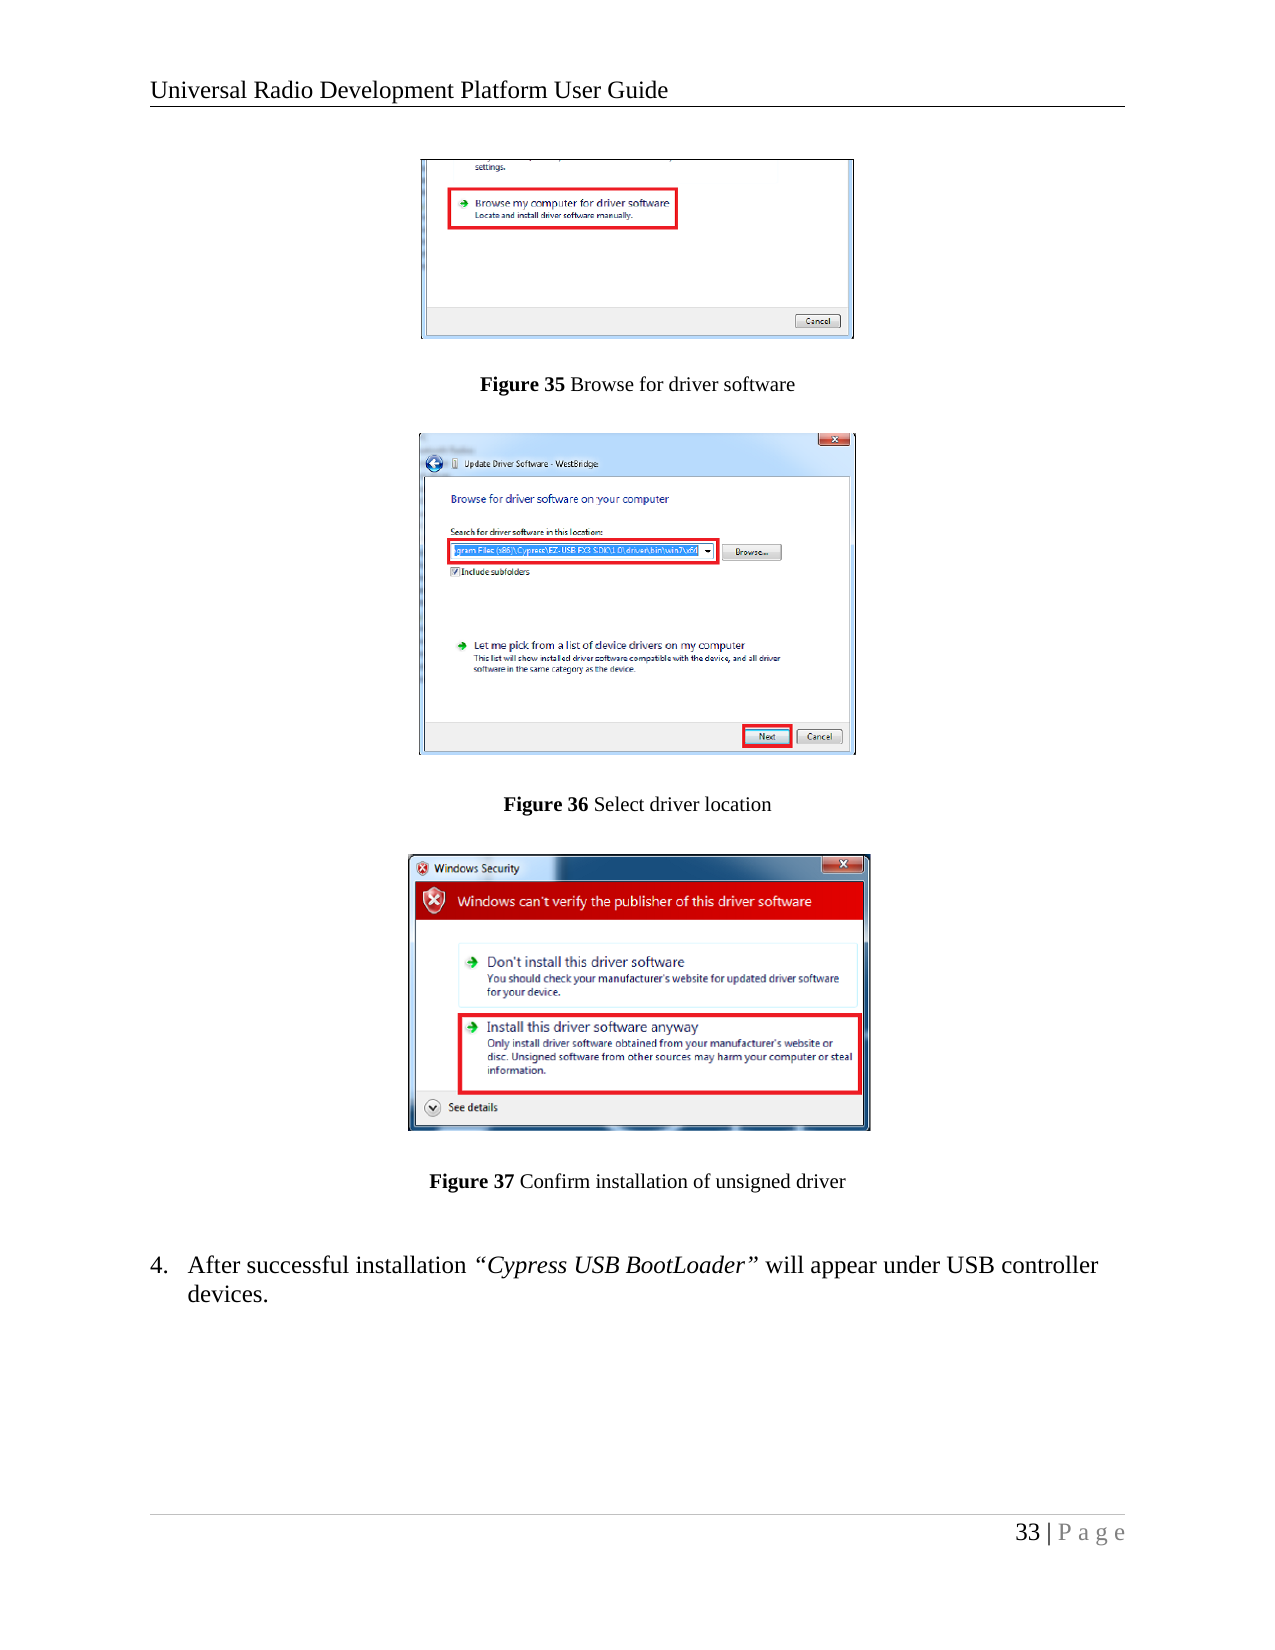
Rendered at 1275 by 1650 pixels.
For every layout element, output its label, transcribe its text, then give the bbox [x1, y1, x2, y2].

picture [420, 159, 855, 339]
text Figure 35 Browse for driver software [150, 372, 1125, 396]
text Figure 36 Select driver location [150, 792, 1125, 816]
picture [404, 853, 871, 1131]
list After successful installation “Cypress USB BootLoader” will appear under USB controller devices. [150, 1250, 1125, 1308]
picture [418, 433, 857, 755]
text Figure 37 Confirm installation of unsigned driver [150, 1168, 1125, 1193]
